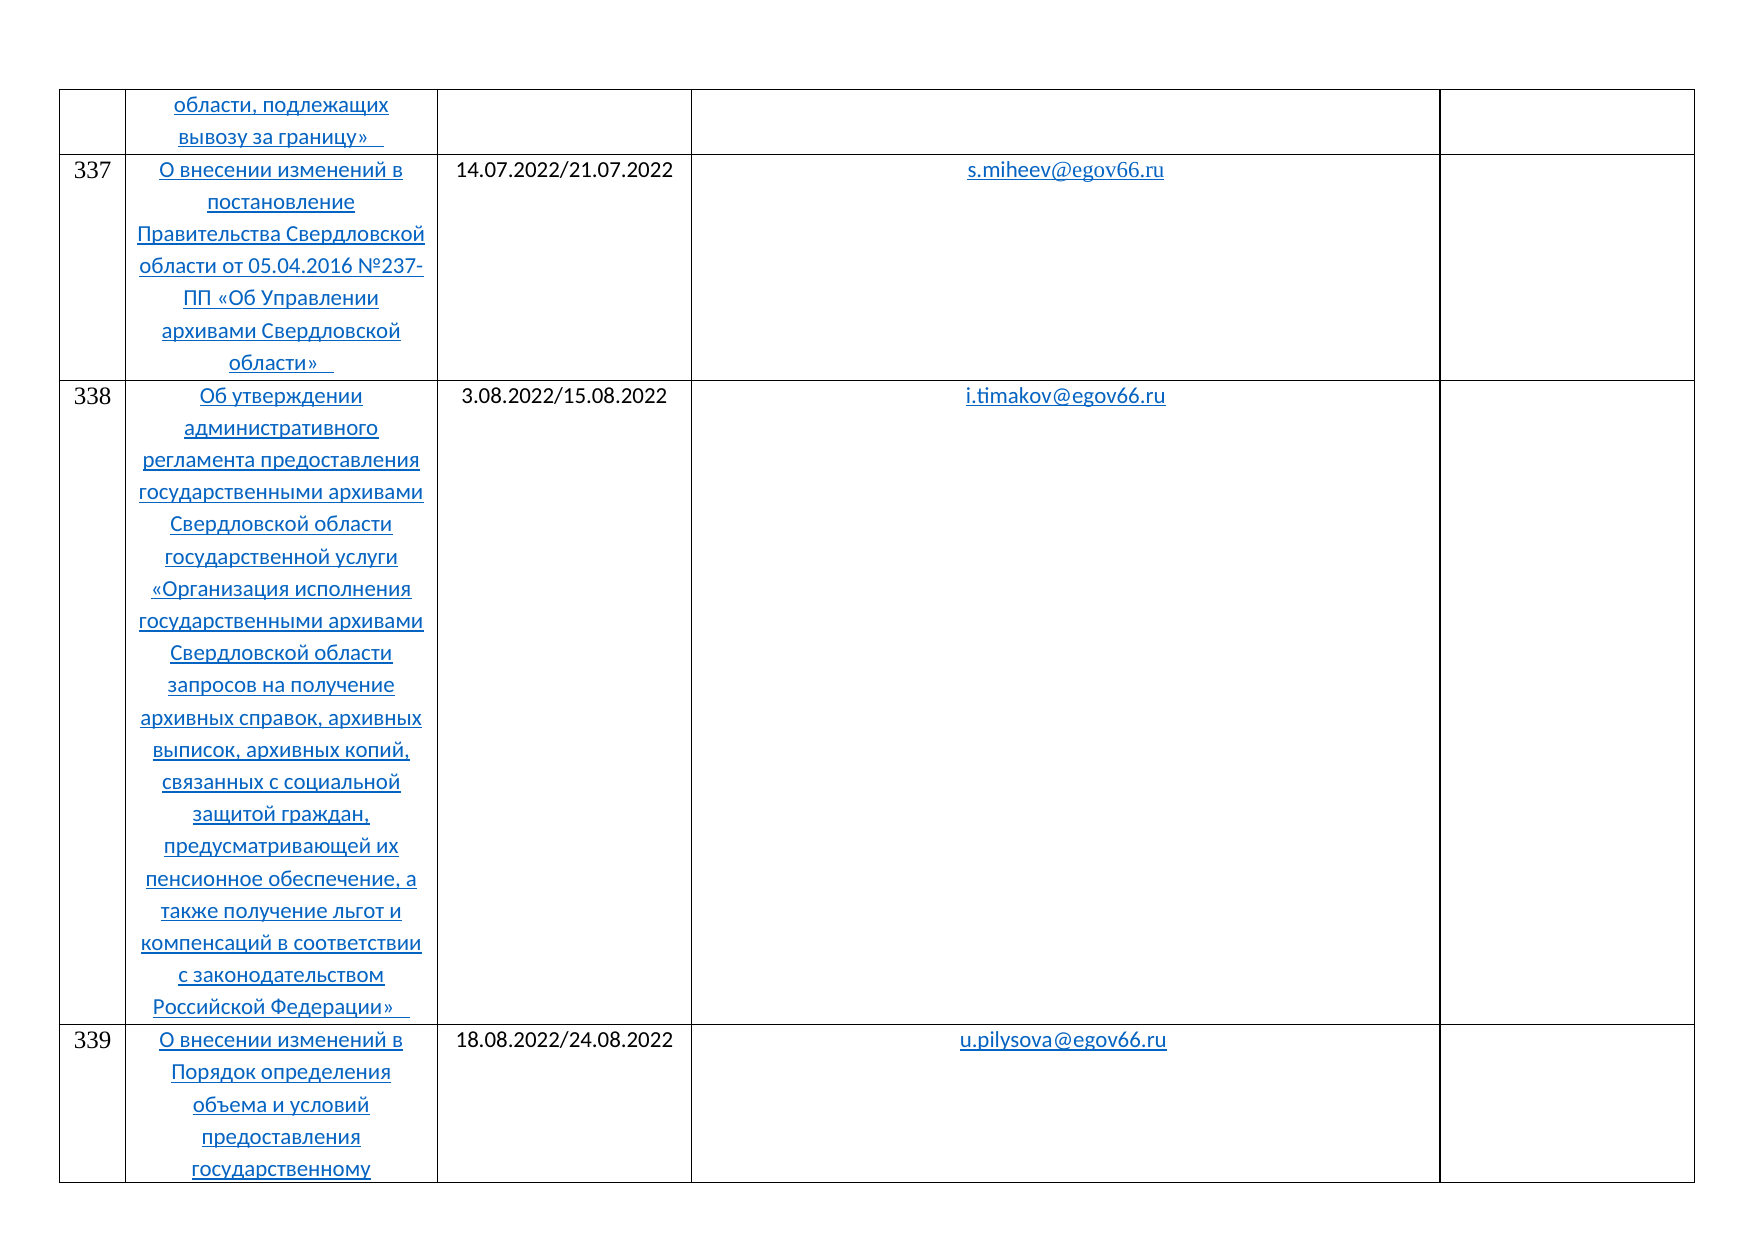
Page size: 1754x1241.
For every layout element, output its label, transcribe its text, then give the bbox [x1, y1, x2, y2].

table_cell i.timakov@egov66.ru [692, 381, 1439, 1024]
table_cell [1441, 90, 1694, 154]
table_cell 339 [60, 1025, 125, 1182]
table_cell u.pilysova@egov66.ru [692, 1025, 1439, 1182]
table_cell О внесении изменений в Порядок определения объема и условий предоставления государственному [126, 1025, 437, 1182]
table_cell [1441, 1025, 1694, 1182]
table_cell Об утверждении административного регламента предоставления государственными архивами Свердловской области государственной услуги «Организация исполнения государственными архивами Свердловской области запросов на получение архивных справок, архивных выписок, архивных копий, связанных с социальной защитой граждан, предусматривающей их пенсионное обеспечение, а также получение льгот и компенсаций в соответствии с законодательством Российской Федерации» [126, 381, 437, 1024]
table_cell 18.08.2022/24.08.2022 [438, 1025, 691, 1182]
table_cell [1441, 381, 1694, 1024]
table_cell s.miheev@egov66.ru [692, 155, 1439, 380]
table_cell [1441, 155, 1694, 380]
table_cell О внесении изменений в постановление Правительства Свердловской области от 05.04.2016 №237-ПП «Об Управлении архивами Свердловской области» [126, 155, 437, 380]
table_cell области, подлежащих вывозу за границу» [126, 90, 437, 154]
table_cell 338 [60, 381, 125, 1024]
table_cell 3.08.2022/15.08.2022 [438, 381, 691, 1024]
table_cell [438, 90, 691, 154]
table_cell 337 [60, 155, 125, 380]
table_cell 14.07.2022/21.07.2022 [438, 155, 691, 380]
table_cell [692, 90, 1439, 154]
table_cell [60, 90, 125, 154]
